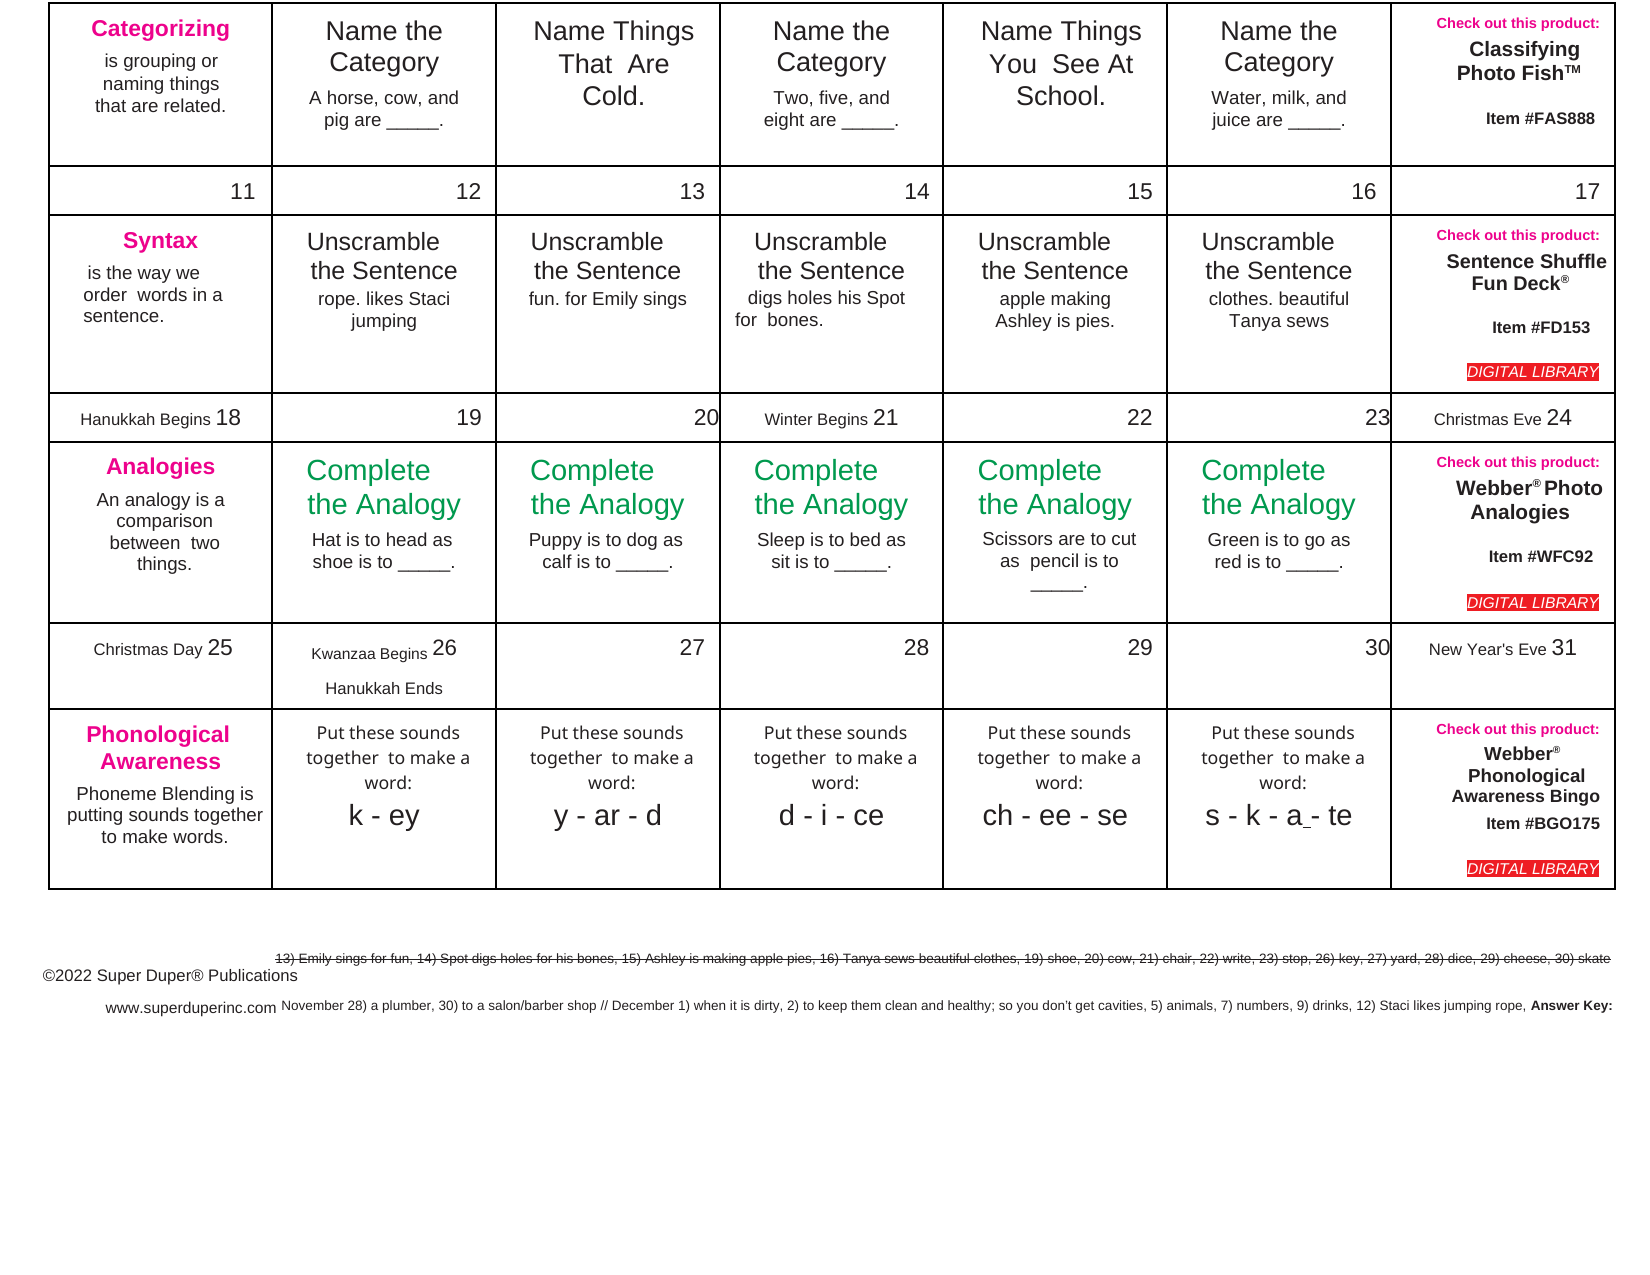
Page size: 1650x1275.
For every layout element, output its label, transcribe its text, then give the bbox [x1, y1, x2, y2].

table_cell Put these sounds together to make a word: s - k - a - te [1168, 710, 1390, 888]
table_cell New Year's Eve 31 [1392, 624, 1614, 708]
table_cell Check out this product: Webber® Photo Analogies Item #WFC92 DIGITAL LIBRARY [1392, 443, 1614, 622]
text ©2022 Super Duper® Publications [43, 966, 1612, 985]
table_cell 15 [944, 167, 1166, 214]
table_cell Name Things You See At School. [944, 4, 1166, 165]
table_cell Christmas Eve 24 [1392, 394, 1614, 441]
table_cell 20 [497, 394, 719, 441]
table_cell Kwanzaa Begins 26 Hanukkah Ends [273, 624, 495, 708]
table_cell 29 [944, 624, 1166, 708]
table_cell Unscramble the Sentence rope. likes Staci jumping [273, 216, 495, 392]
table_cell Complete the Analogy Green is to go as red is to _____. [1168, 443, 1390, 622]
table_cell 27 [497, 624, 719, 708]
table_cell Put these sounds together to make a word: d - i - ce [721, 710, 942, 888]
table_cell Categorizing is grouping or naming things that are related. [50, 4, 271, 165]
table_cell Name Things That Are Cold. [497, 4, 719, 165]
table_cell 19 [273, 394, 495, 441]
table_cell Name the Category Two, five, and eight are _____. [721, 4, 942, 165]
table_cell Check out this product: Classifying Photo FishTM Item #FAS888 [1392, 4, 1614, 165]
table_cell Unscramble the Sentence fun. for Emily sings [497, 216, 719, 392]
table_cell 12 [273, 167, 495, 214]
table_cell Complete the Analogy Puppy is to dog as calf is to _____. [497, 443, 719, 622]
table_cell Complete the Analogy Hat is to head as shoe is to _____. [273, 443, 495, 622]
table_cell 13 [497, 167, 719, 214]
table_cell Winter Begins 21 [721, 394, 942, 441]
table_cell Complete the Analogy Sleep is to bed as sit is to _____. [721, 443, 942, 622]
table_cell 23 [1168, 394, 1390, 441]
table_cell Check out this product: Sentence Shuffle Fun Deck® Item #FD153 DIGITAL LIBRARY [1392, 216, 1614, 392]
table_cell Hanukkah Begins 18 [50, 394, 271, 441]
table_cell Put these sounds together to make a word: k - ey [273, 710, 495, 888]
table_cell 17 [1392, 167, 1614, 214]
table_cell 14 [721, 167, 942, 214]
table_cell Unscramble the Sentence clothes. beautiful Tanya sews [1168, 216, 1390, 392]
table_cell 30 [1168, 624, 1390, 708]
table_cell Check out this product: Webber® Phonological Awareness Bingo Item #BGO175 DIGITAL LIBRARY [1392, 710, 1614, 888]
table_cell 16 [1168, 167, 1390, 214]
table_cell Name the Category Water, milk, and juice are _____. [1168, 4, 1390, 165]
table_cell Syntax is the way we order words in a sentence. [50, 216, 271, 392]
table_cell 28 [721, 624, 942, 708]
text 13) Emily sings for fun, 14) Spot digs holes for his bones, 15) Ashley is making apple pies, 16) Tanya sews beautiful clothes, 19) shoe, 20) cow, 21) chair, 22) write, 23) stop, 26) key, 27) yard, 28) dice, 29) cheese, 30) skate [37, 950, 1611, 966]
table_cell Put these sounds together to make a word: ch - ee - se [944, 710, 1166, 888]
table_cell Unscramble the Sentence apple making Ashley is pies. [944, 216, 1166, 392]
table_cell Put these sounds together to make a word: y - ar - d [497, 710, 719, 888]
table_cell Christmas Day 25 [50, 624, 271, 708]
table_cell 11 [50, 167, 271, 214]
table_cell 22 [944, 394, 1166, 441]
table_cell Name the Category A horse, cow, and pig are _____. [273, 4, 495, 165]
text www.superduperinc.com November 28) a plumber, 30) to a salon/barber shop // December 1) when it is dirty, 2) to keep them clean and healthy; so you don’t get cavities, 5) animals, 7) numbers, 9) drinks, 12) Staci likes jumping rope, Answer Key: [37, 985, 1612, 1016]
table_cell Phonological Awareness Phoneme Blending is putting sounds together to make words. [50, 710, 271, 888]
table_cell Complete the Analogy Scissors are to cut as pencil is to _____. [944, 443, 1166, 622]
table_cell Unscramble the Sentence digs holes his Spot for bones. [721, 216, 942, 392]
table_cell Analogies An analogy is a comparison between two things. [50, 443, 271, 622]
